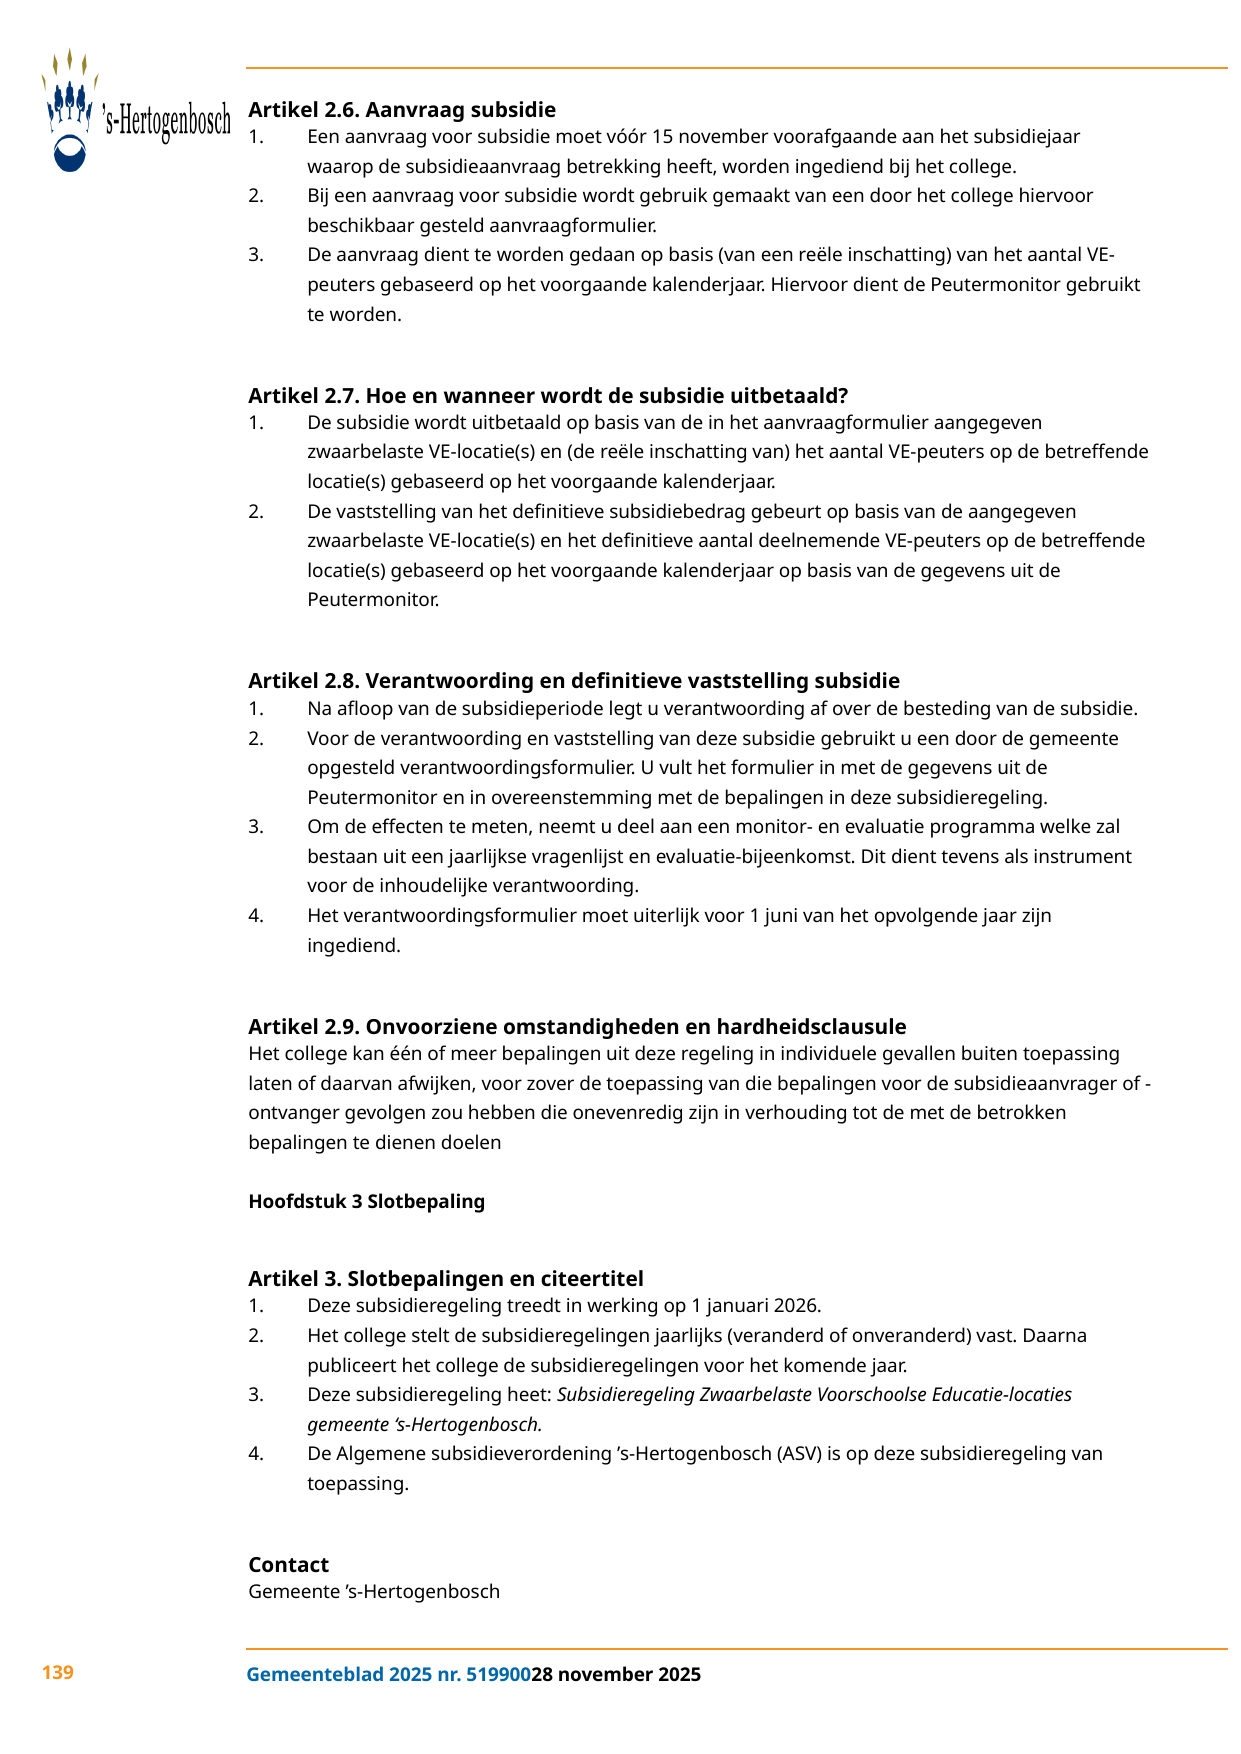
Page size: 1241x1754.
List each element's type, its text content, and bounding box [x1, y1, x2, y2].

list Bij een aanvraag voor subsidie wordt gebruik gemaakt van een door het college hiervoor beschikbaar gesteld aanvraagformulier. [248, 182, 1152, 238]
text Hoofdstuk 3 Slotbepaling [248, 1188, 1152, 1214]
list De Algemene subsidieverordening ’s-Hertogenbosch (ASV) is op deze subsidieregeling van toepassing. [248, 1441, 1152, 1496]
list Voor de verantwoording en vaststelling van deze subsidie gebruikt u een door de gemeente opgesteld verantwoordingsformulier. U vult het formulier in met de gegevens uit de Peutermonitor en in overeenstemming met de bepalingen in deze subsidieregeling. [248, 725, 1152, 809]
list Na afloop van de subsidieperiode legt u verantwoording af over de besteding van de subsidie. [248, 695, 1152, 721]
text Artikel 2.7. Hoe en wanneer wordt de subsidie uitbetaald? [248, 381, 1152, 409]
text Artikel 3. Slotbepalingen en citeertitel [248, 1264, 1152, 1293]
list De vaststelling van het definitieve subsidiebedrag gebeurt op basis van de aangegeven zwaarbelaste VE-locatie(s) en het definitieve aantal deelnemende VE-peuters op de betreffende locatie(s) gebaseerd op het voorgaande kalenderjaar op basis van de gegevens uit de Peutermonitor. [248, 498, 1152, 612]
text Gemeente ’s-Hertogenbosch [248, 1579, 1152, 1604]
text Artikel 2.9. Onvoorziene omstandigheden en hardheidsclausule [248, 1012, 1152, 1040]
text Artikel 2.8. Verantwoording en definitieve vaststelling subsidie [248, 667, 1152, 695]
list Het verantwoordingsformulier moet uiterlijk voor 1 juni van het opvolgende jaar zijn ingediend. [248, 902, 1152, 957]
list Een aanvraag voor subsidie moet vóór 15 november voorafgaande aan het subsidiejaar waarop de subsidieaanvraag betrekking heeft, worden ingediend bij het college. [248, 123, 1152, 178]
list De aanvraag dient te worden gedaan op basis (van een reële inschatting) van het aantal VE-peuters gebaseerd op het voorgaande kalenderjaar. Hiervoor dient de Peutermonitor gebruikt te worden. [248, 242, 1152, 326]
text Artikel 2.6. Aanvraag subsidie [248, 95, 1152, 123]
list Deze subsidieregeling treedt in werking op 1 januari 2026. [248, 1293, 1152, 1318]
list De subsidie wordt uitbetaald op basis van de in het aanvraagformulier aangegeven zwaarbelaste VE-locatie(s) en (de reële inschatting van) het aantal VE-peuters op de betreffende locatie(s) gebaseerd op het voorgaande kalenderjaar. [248, 409, 1152, 494]
picture [41, 47, 231, 172]
list Om de effecten te meten, neemt u deel aan een monitor- en evaluatie programma welke zal bestaan uit een jaarlijkse vragenlijst en evaluatie-bijeenkomst. Dit dient tevens als instrument voor de inhoudelijke verantwoording. [248, 813, 1152, 898]
text Contact [248, 1550, 1152, 1579]
text Het college kan één of meer bepalingen uit deze regeling in individuele gevallen buiten toepassing laten of daarvan afwijken, voor zover de toepassing van die bepalingen voor de subsidieaanvrager of -ontvanger gevolgen zou hebben die onevenredig zijn in verhouding tot de met de betrokken bepalingen te dienen doelen [248, 1040, 1152, 1155]
list Het college stelt de subsidieregelingen jaarlijks (veranderd of onveranderd) vast. Daarna publiceert het college de subsidieregelingen voor het komende jaar. [248, 1322, 1152, 1378]
list Deze subsidieregeling heet: Subsidieregeling Zwaarbelaste Voorschoolse Educatie-locaties gemeente ‘s-Hertogenbosch. [248, 1381, 1152, 1437]
